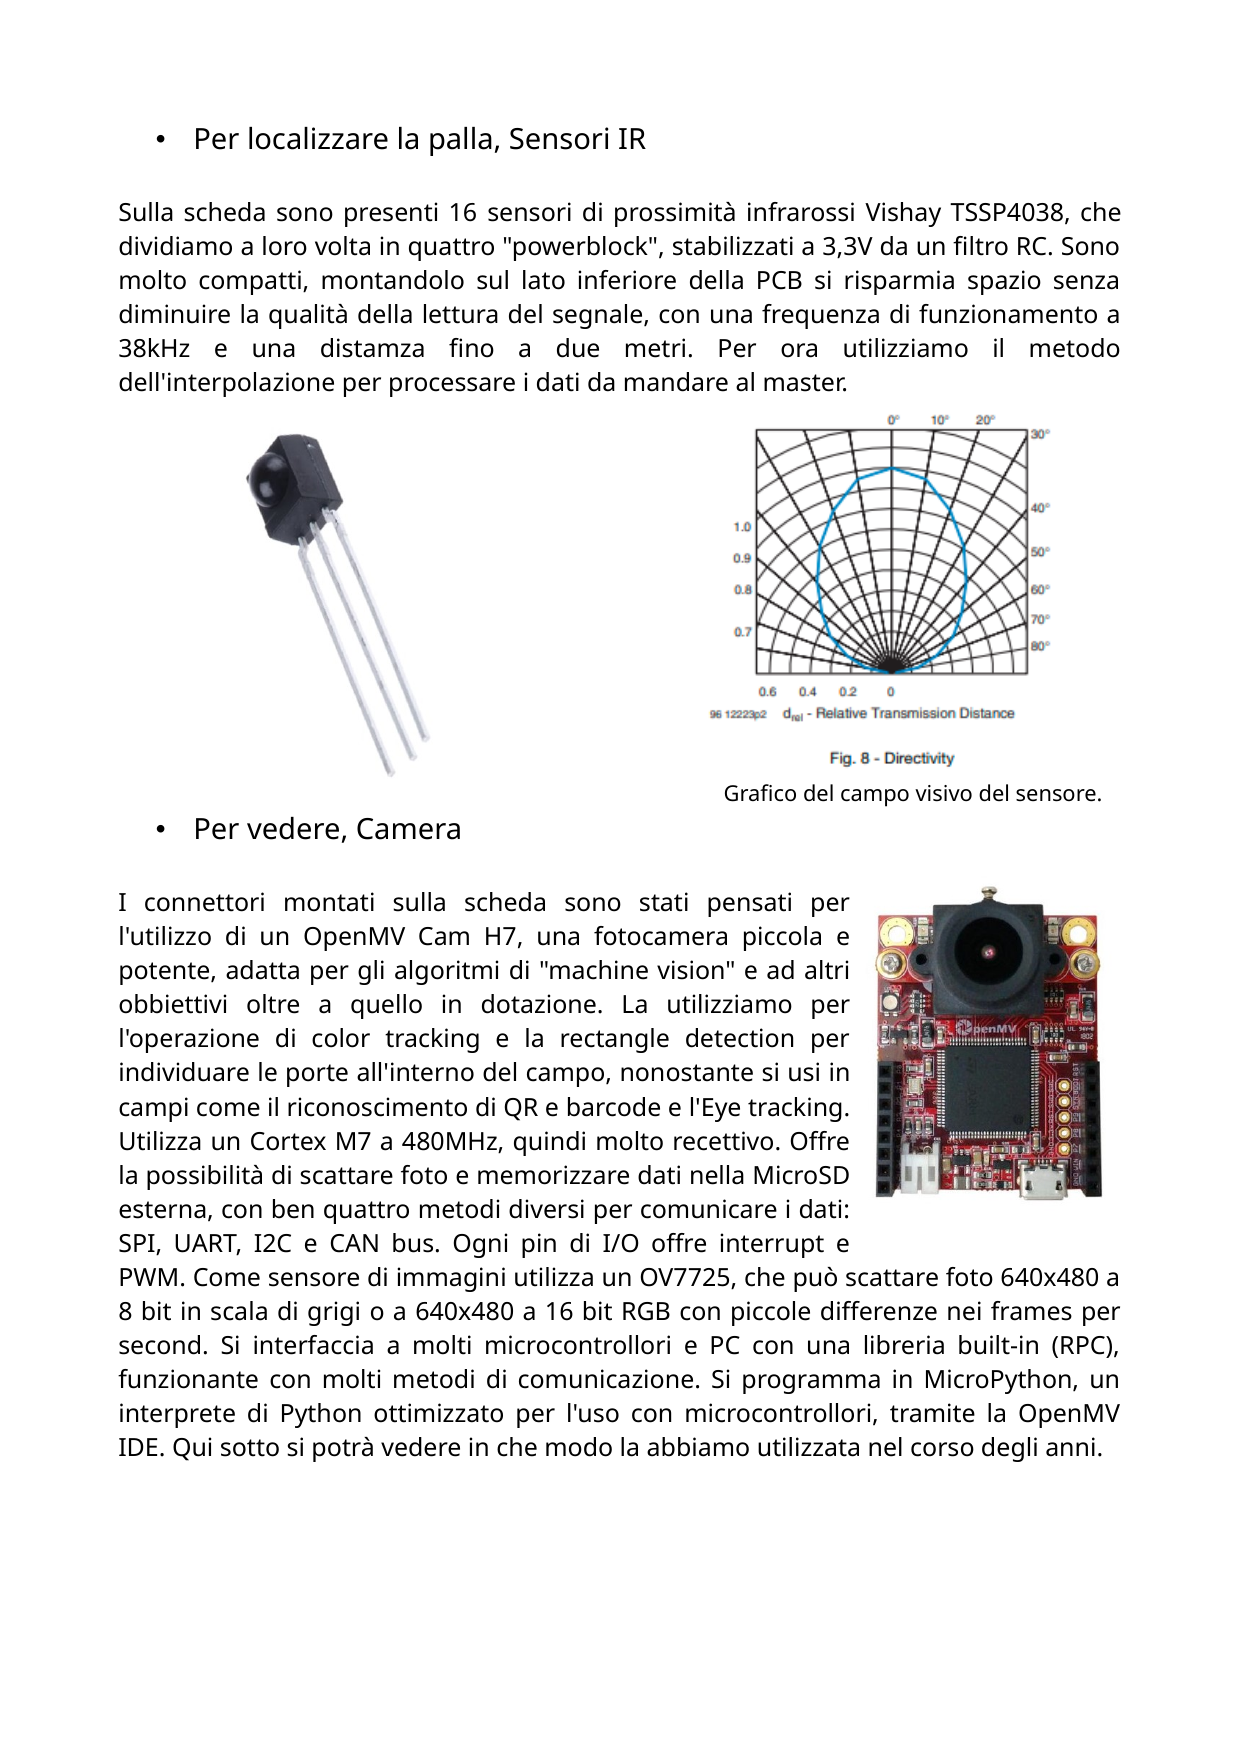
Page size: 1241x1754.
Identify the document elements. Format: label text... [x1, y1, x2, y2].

text I connettori montati sulla scheda sono stati pensati per l'utilizzo di un OpenMV Cam H7, una fotocamera piccola e potente, adatta per gli algoritmi di "machine vision" e ad altri obbiettivi oltre a quello in dotazione. La utilizziamo per l'operazione di color tracking e la rectangle detection per individuare le porte all'interno del campo, nonostante si usi in campi come il riconoscimento di QR e barcode e l'Eye tracking. Utilizza un Cortex M7 a 480MHz, quindi molto recettivo. Offre la possibilità di scattare foto e memorizzare dati nella MicroSD esterna, con ben quattro metodi diversi per comunicare i dati: SPI, UART, I2C e CAN bus. Ogni pin di I/O offre interrupt e PWM. Come sensore di immagini utilizza un OV7725, che può scattare foto 640x480 a 8 bit in scala di grigi o a 640x480 a 16 bit RGB con piccole differenze nei frames per second. Si interfaccia a molti microcontrollori e PC con una libreria built-in (RPC), funzionante con molti metodi di comunicazione. Si programma in MicroPython, un interprete di Python ottimizzato per l'uso con microcontrollori, tramite la OpenMV IDE. Qui sotto si potrà vedere in che modo la abbiamo utilizzata nel corso degli anni. [118, 885, 1122, 1464]
picture [236, 422, 437, 779]
text Sulla scheda sono presenti 16 sensori di prossimità infrarossi Vishay TSSP4038, che dividiamo a loro volta in quattro "powerblock", stabilizzati a 3,3V da un filtro RC. Sono molto compatti, montandolo sul lato inferiore della PCB si risparmia spazio senza diminuire la qualità della lettura del segnale, con una frequenza di funzionamento a 38kHz e una distamza fino a due metri. Per ora utilizziamo il metodo dell'interpolazione per processare i dati da mandare al master. [118, 195, 1122, 399]
picture [851, 872, 1124, 1229]
list Per vedere, Camera [156, 808, 1122, 848]
text Grafico del campo visivo del sensore. [118, 779, 1122, 808]
picture [706, 399, 1077, 778]
list Per localizzare la palla, Sensori IR [156, 118, 1122, 158]
